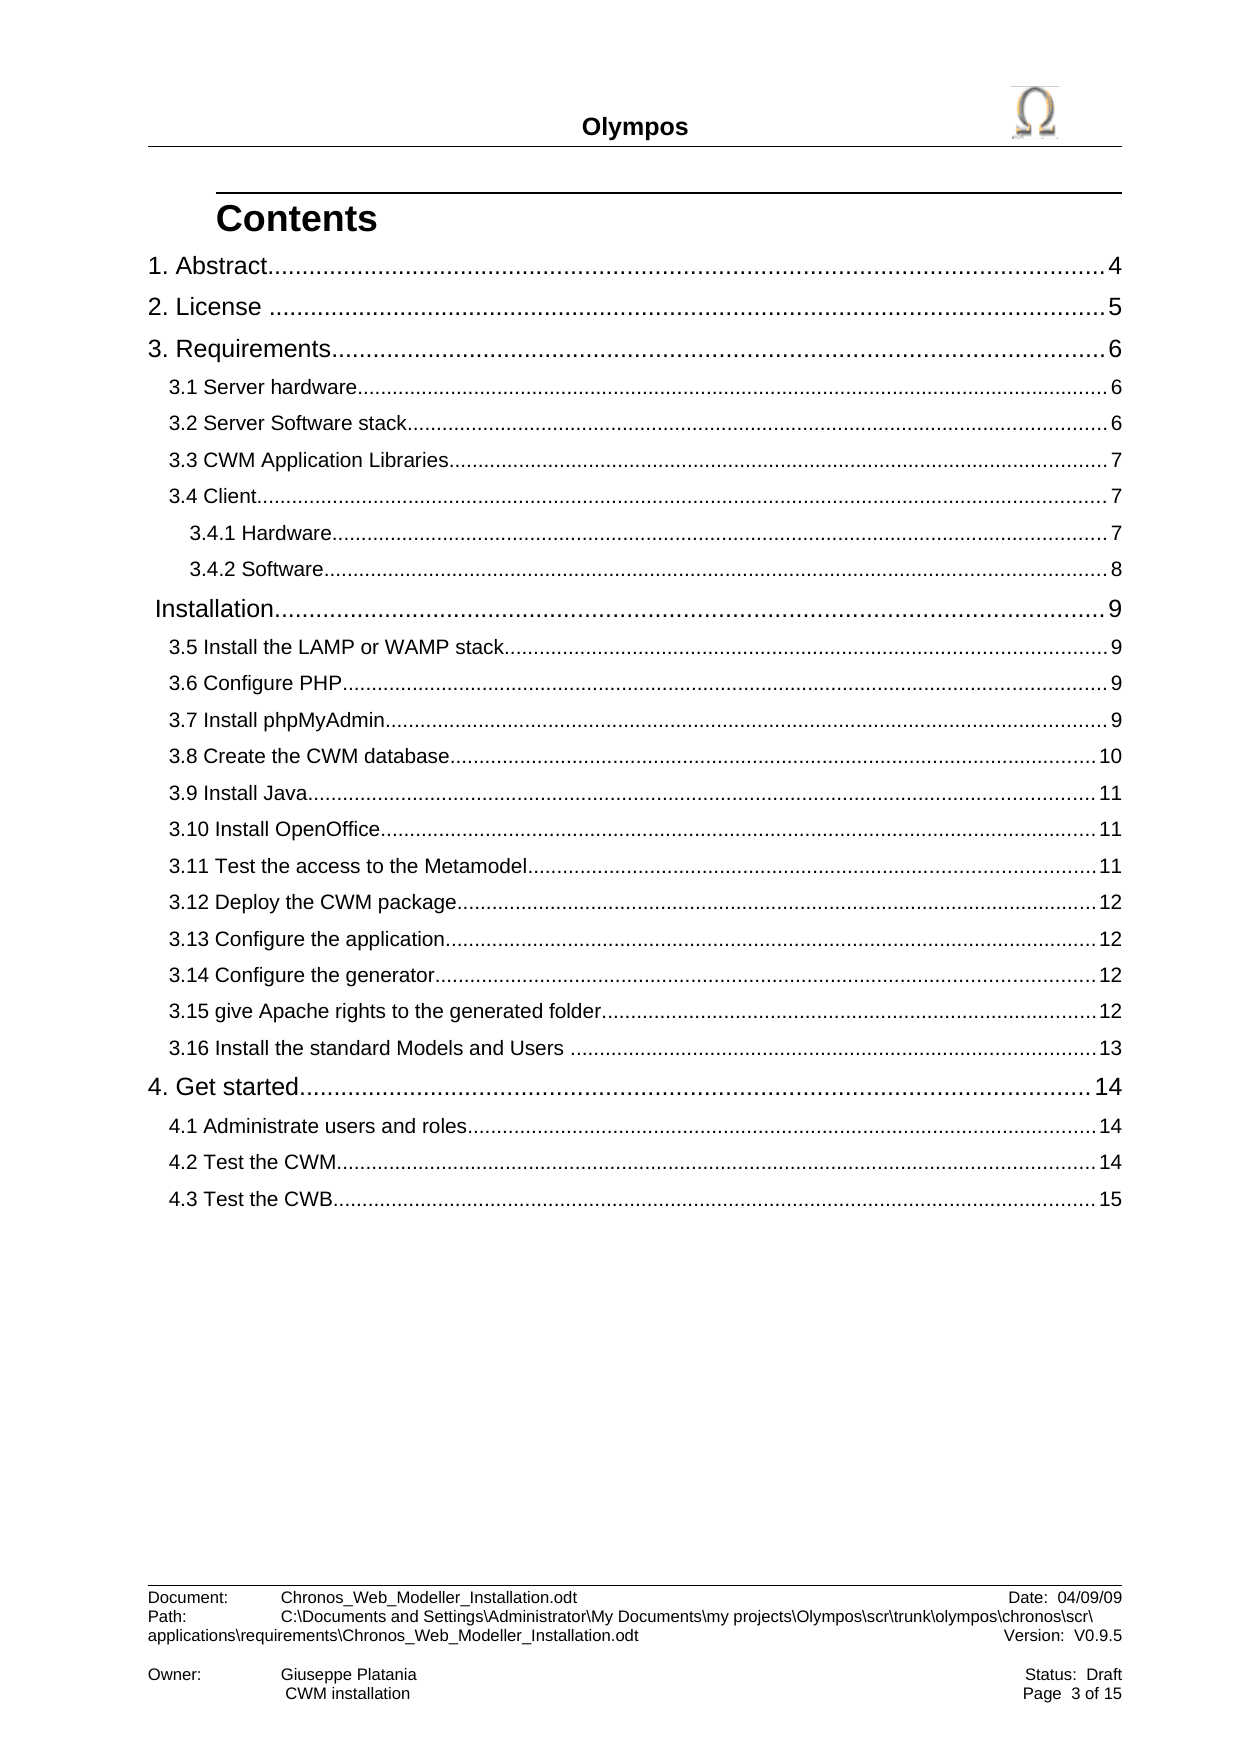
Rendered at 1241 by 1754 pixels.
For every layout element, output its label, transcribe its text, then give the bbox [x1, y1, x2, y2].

picture [1010, 85, 1060, 139]
text 3.2 Server Software stack 6 [168, 411, 1122, 435]
text 3.15 give Apache rights to the generated folder 12 [168, 999, 1122, 1023]
text 3.13 Configure the application 12 [168, 926, 1122, 950]
text 3.7 Install phpMyAdmin 9 [168, 708, 1122, 732]
text Installation 9 [148, 593, 1122, 622]
text 3.9 Install Java 11 [168, 781, 1122, 804]
text 3.6 Configure PHP 9 [168, 671, 1122, 695]
text 3.10 Install OpenOffice 11 [168, 817, 1122, 841]
text 3.14 Configure the generator 12 [168, 963, 1122, 987]
text 1. Abstract 4 [148, 251, 1122, 280]
text 3.16 Install the standard Models and Users 13 [168, 1036, 1122, 1060]
text 3.11 Test the access to the Metamodel 11 [168, 853, 1122, 877]
text 3.1 Server hardware 6 [168, 375, 1122, 399]
text 3.4 Client 7 [168, 484, 1122, 508]
text 3. Requirements 6 [148, 333, 1122, 362]
text 3.5 Install the LAMP or WAMP stack 9 [168, 635, 1122, 659]
text 2. License 5 [148, 292, 1122, 321]
subtitle Contents [216, 194, 1122, 239]
text 4.3 Test the CWB 15 [168, 1186, 1122, 1210]
text 4.1 Administrate users and roles 14 [168, 1113, 1122, 1137]
text 3.3 CWM Application Libraries 7 [168, 448, 1122, 472]
text 3.12 Deploy the CWM package 12 [168, 890, 1122, 914]
text 3.4.1 Hardware 7 [189, 521, 1122, 544]
text 4.2 Test the CWM 14 [168, 1150, 1122, 1174]
text 3.8 Create the CWM database 10 [168, 744, 1122, 768]
text 3.4.2 Software 8 [189, 557, 1122, 581]
text 4. Get started 14 [148, 1072, 1122, 1101]
